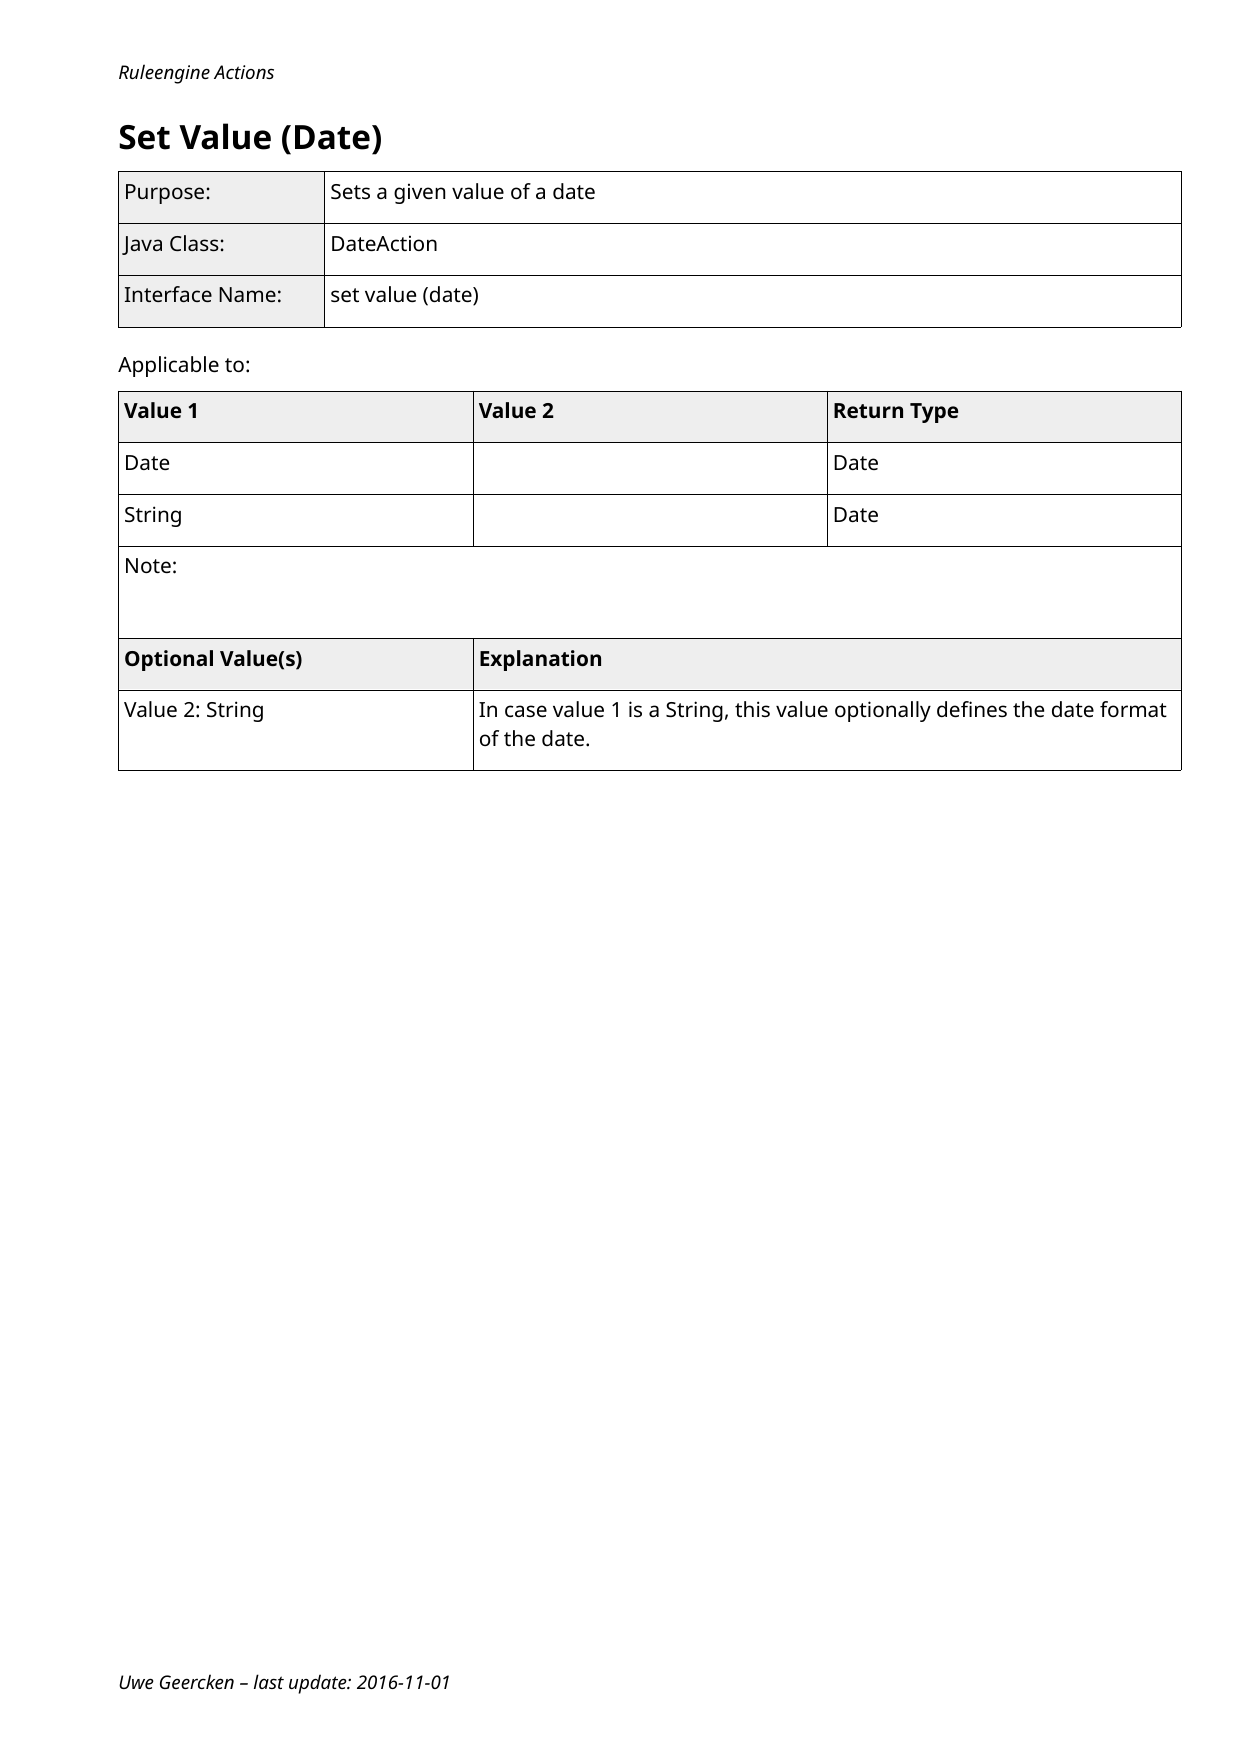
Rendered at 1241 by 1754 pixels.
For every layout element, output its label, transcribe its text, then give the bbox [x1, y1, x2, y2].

table_cell [474, 443, 827, 494]
table_cell In case value 1 is a String, this value optionally defines the date format of the date. [474, 691, 1181, 770]
table_cell Explanation [474, 639, 1181, 689]
table_cell Interface Name: [119, 276, 324, 327]
table_cell Java Class: [119, 224, 324, 275]
table_header Return Type [828, 392, 1181, 442]
text Set Value (Date) [118, 114, 1181, 159]
table_header Purpose: [119, 172, 324, 223]
table_cell String [119, 495, 473, 546]
table_cell Optional Value(s) [119, 639, 473, 689]
table_cell Value 2: String [119, 691, 473, 770]
table_header Sets a given value of a date [325, 172, 1181, 223]
table_cell Date [828, 495, 1181, 546]
text Applicable to: [118, 350, 1181, 379]
table_cell Note: [119, 547, 1181, 638]
table_cell [474, 495, 827, 546]
table_header Value 2 [474, 392, 827, 442]
table_cell Date [828, 443, 1181, 494]
table_header Value 1 [119, 392, 473, 442]
table_cell DateAction [325, 224, 1181, 275]
table_cell Date [119, 443, 473, 494]
table_cell set value (date) [325, 276, 1181, 327]
